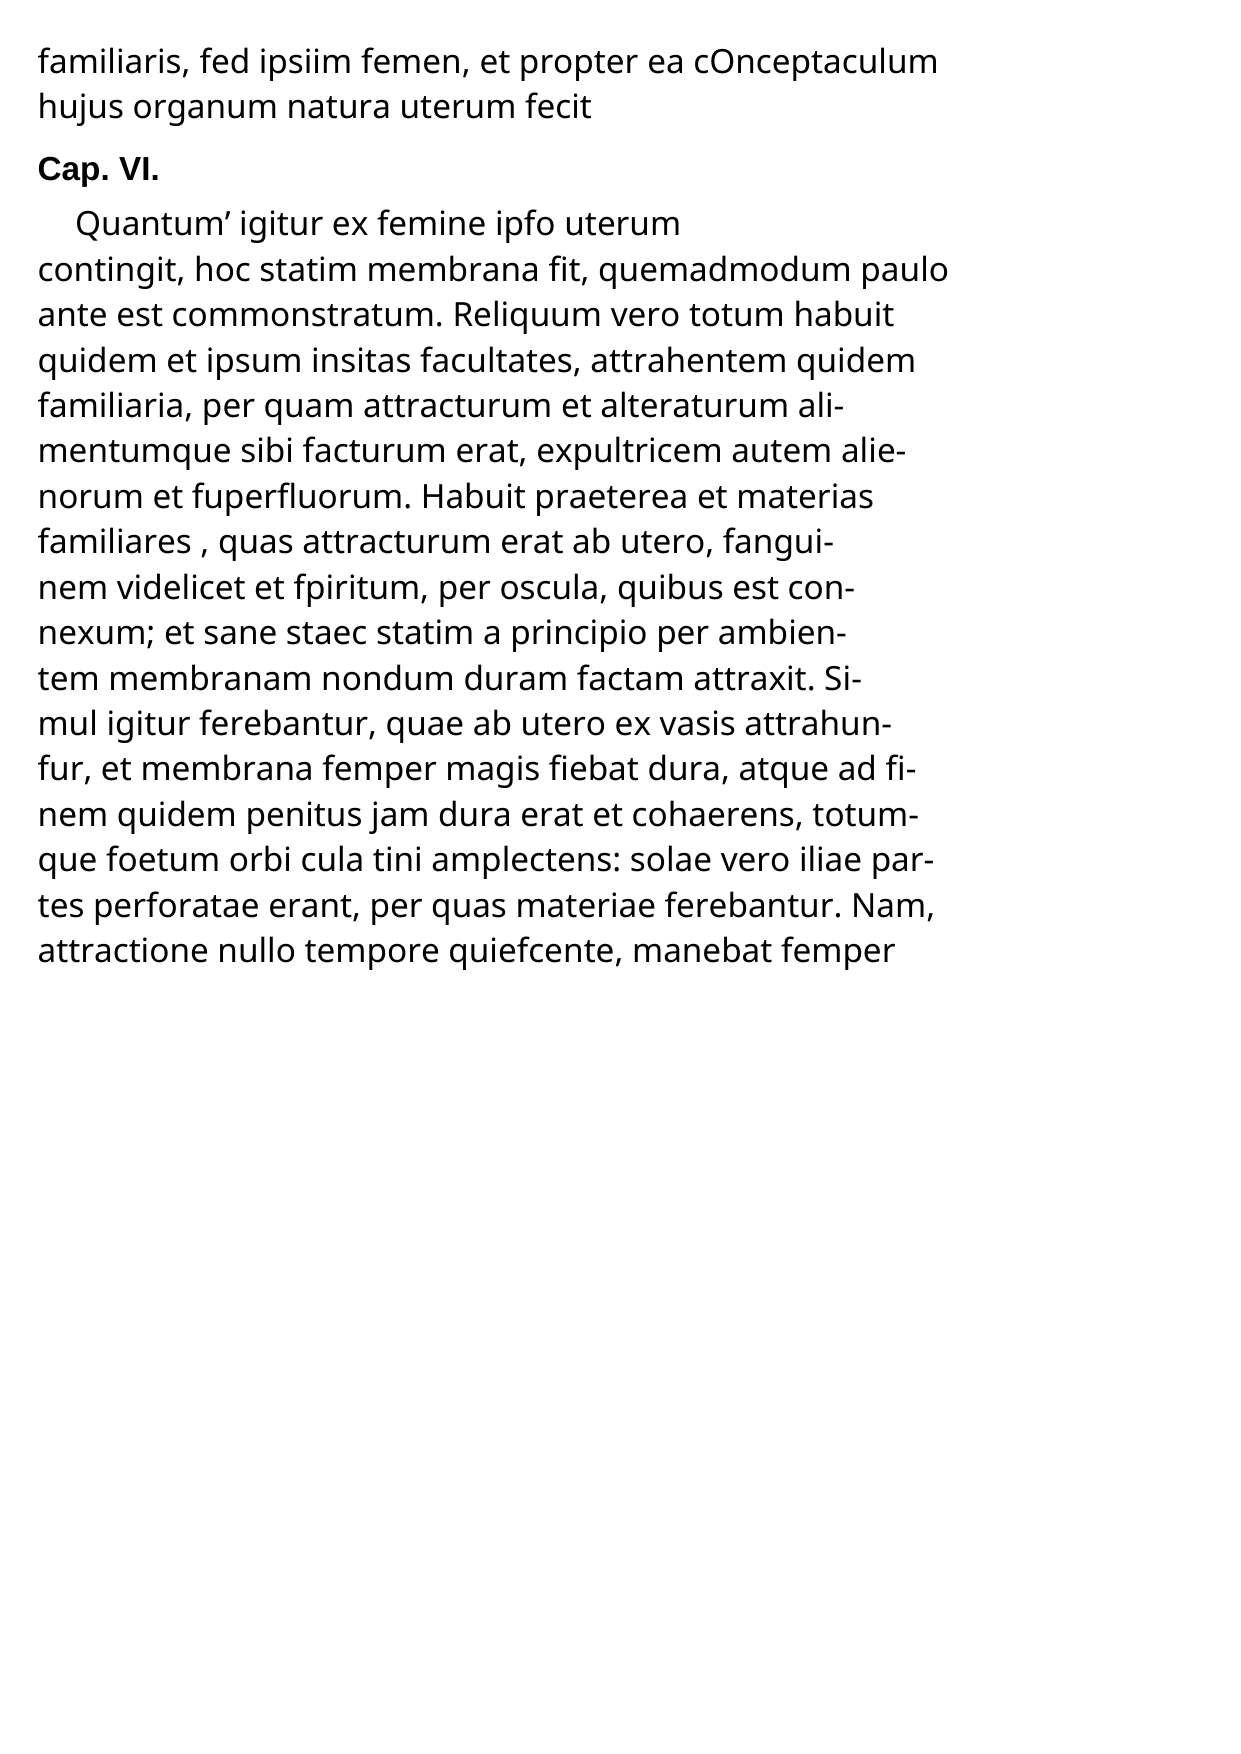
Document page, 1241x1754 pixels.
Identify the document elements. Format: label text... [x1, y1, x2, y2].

text Quantum’ igitur ex femine ipfo uterum contingit, hoc statim membrana fit, quemadmodum paulo ante est commonstratum. Reliquum vero totum habuit quidem et ipsum insitas facultates, attrahentem quidem familiaria, per quam attracturum et alteraturum ali- mentumque sibi facturum erat, expultricem autem alie- norum et fuperfluorum. Habuit praeterea et materias familiares , quas attracturum erat ab utero, fangui- nem videlicet et fpiritum, per oscula, quibus est con- nexum; et sane staec statim a principio per ambien- tem membranam nondum duram factam attraxit. Si- mul igitur ferebantur, quae ab utero ex vasis attrahun- fur, et membrana femper magis fiebat dura, atque ad fi- nem quidem penitus jam dura erat et cohaerens, totum- que foetum orbi cula tini amplectens: solae vero iliae par- tes perforatae erant, per quas materiae ferebantur. Nam, attractione nullo tempore quiefcente, manebat femper [37, 200, 1203, 972]
text familiaris, fed ipsiim femen, et propter ea cOnceptaculum hujus organum natura uterum fecit [37, 37, 1203, 128]
subtitle Cap. VI. [37, 149, 1203, 188]
